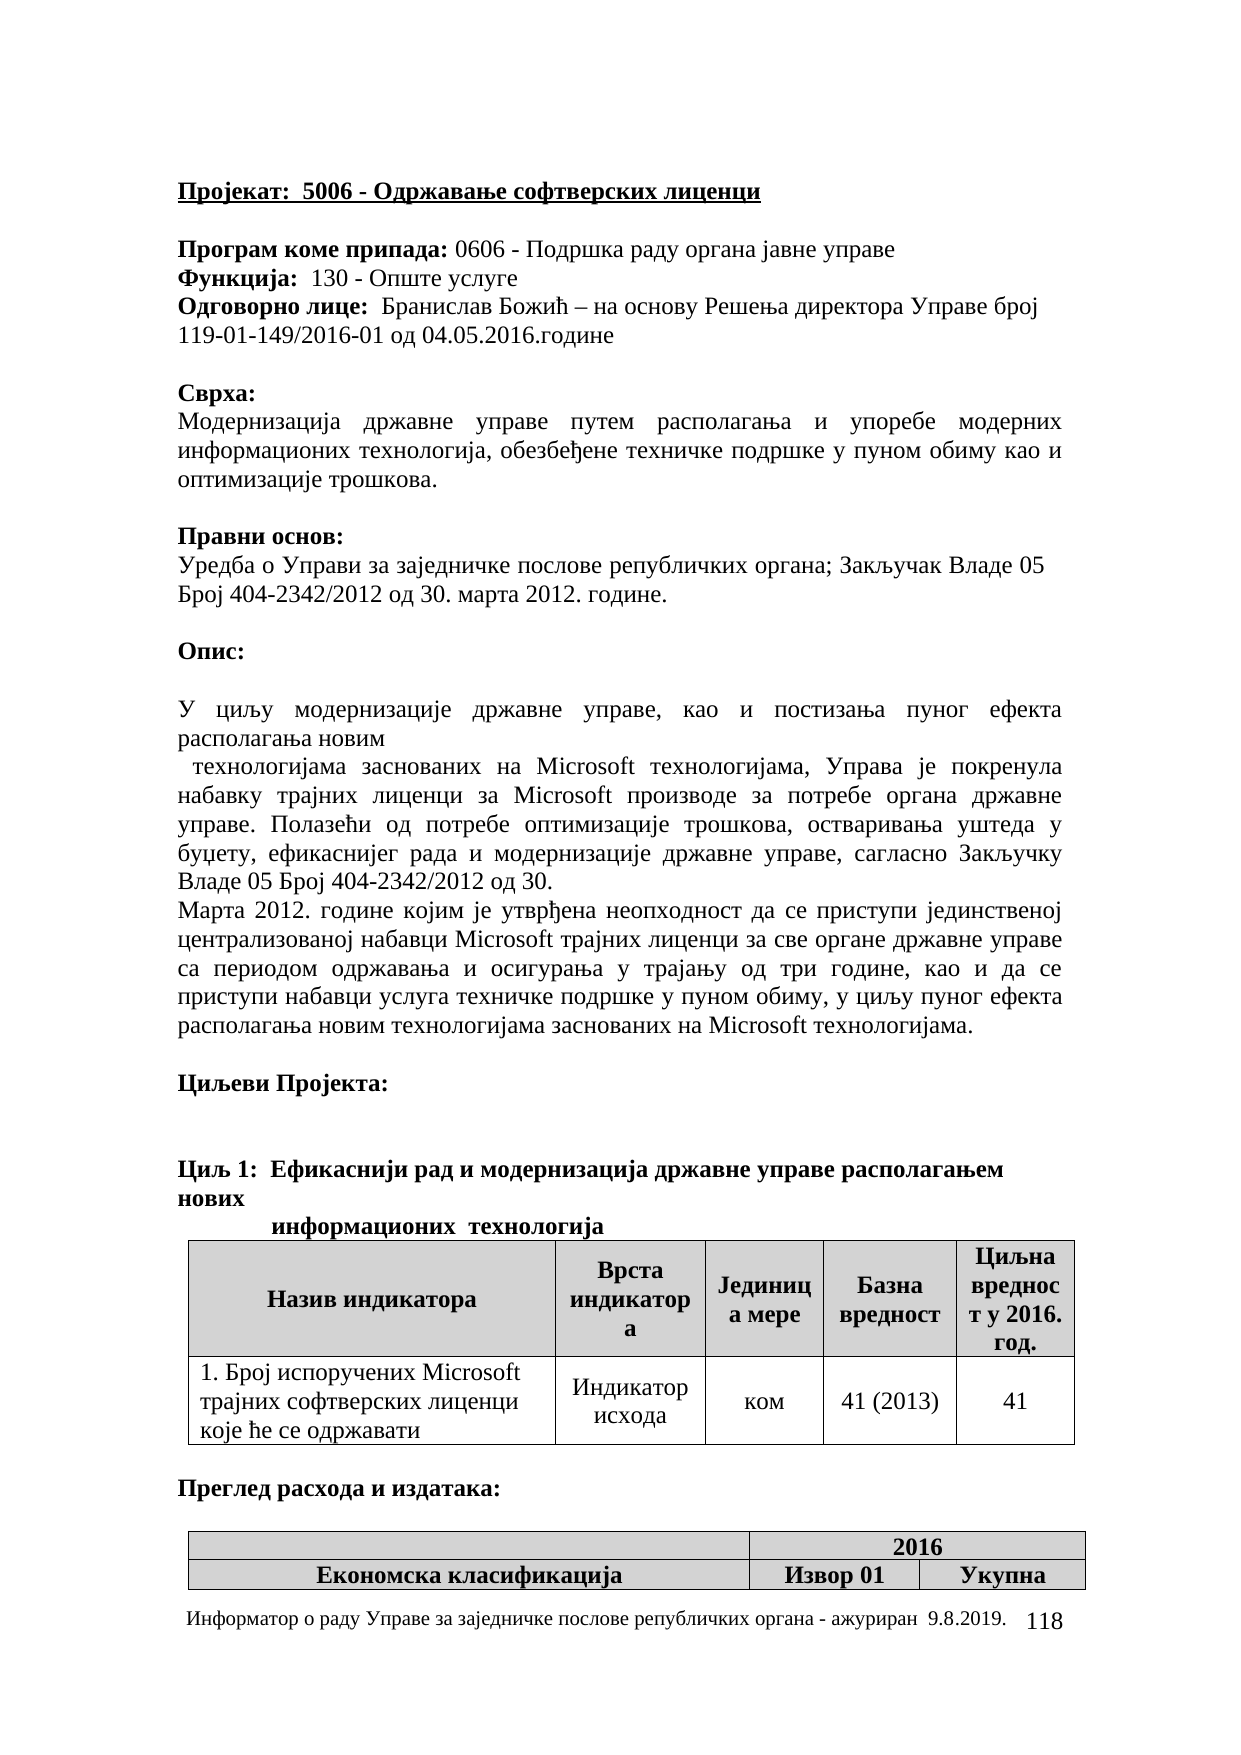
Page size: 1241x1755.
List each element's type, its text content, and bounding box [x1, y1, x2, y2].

text Циљеви Пројекта: [177, 1068, 1063, 1096]
table_cell Индикатор исхода [556, 1357, 705, 1443]
table_cell ком [706, 1357, 823, 1443]
table_header Јединица мере [706, 1241, 823, 1356]
text Пројекат: 5006 - Одржавање софтверских лиценци [177, 176, 1063, 205]
table_header 2016 [750, 1532, 1085, 1559]
text Сврха: Модернизација државне управе путем располагања и упоребе модерних информационих технологија, обезбеђене техничке подршке у пуном обиму као и оптимизације трошкова. [177, 349, 1063, 493]
table_cell Укупна [920, 1560, 1085, 1589]
text Марта 2012. године којим је утврђена неопходност да се приступи јединственој централизованој набавци Microsoft трајних лиценци за све органе државне управе са периодом одржавања и осигурања у трајању од три године, као и да се приступи набавци услуга техничке подршке у пуном обиму, у циљу пуног ефекта располагања новим технологијама заснованих на Microsoft технологијама. [177, 895, 1063, 1039]
text Опис: [177, 636, 1063, 694]
table_header Назив индикатора [189, 1241, 555, 1356]
text технологијама заснованих на Microsoft технологијама, Управа је покренула набавку трајних лиценци за Microsoft производе за потребе органа државне управе. Полазећи од потребе оптимизације трошкова, остваривања уштеда у буџету, ефикаснијег рада и модернизације државне управе, сагласно Закључку Владе 05 Број 404-2342/2012 од 30. [177, 751, 1063, 895]
text Уредба о Управи за заједничке послове републичких органа; Закључак Владе 05 Број 404-2342/2012 од 30. марта 2012. године. [177, 550, 1046, 608]
text Правни основ: [177, 493, 1063, 550]
text информационих технологија [177, 1211, 1063, 1240]
table_header Циљна вредност у 2016. год. [957, 1241, 1074, 1356]
text Циљ 1: Ефикаснији рад и модернизација државне управе располагањем нових [177, 1125, 1063, 1211]
text Преглед расхода и издатака: [177, 1473, 1063, 1502]
table_cell 41 [957, 1357, 1074, 1443]
table_header Базна вредност [824, 1241, 956, 1356]
table_cell 41 (2013) [824, 1357, 956, 1443]
table_header Врста индикатора [556, 1241, 705, 1356]
table_cell 1. Број испоручених Microsoft трајних софтверских лиценци које ће се одржавати [189, 1357, 555, 1443]
text Програм коме припада: 0606 - Подршка раду органа јавне управе Функција: 130 - Опште услуге Одговорно лице: Бранислав Божић – на основу Решења директора Управе број 119-01-149/2016-01 од 04.05.2016.године [177, 205, 1063, 349]
table_header [189, 1532, 749, 1559]
table_cell Извор 01 [750, 1560, 919, 1589]
text У циљу модернизације државне управе, као и постизања пуног ефекта располагања новим [177, 694, 1063, 751]
table_cell Економска класификација [189, 1560, 749, 1589]
